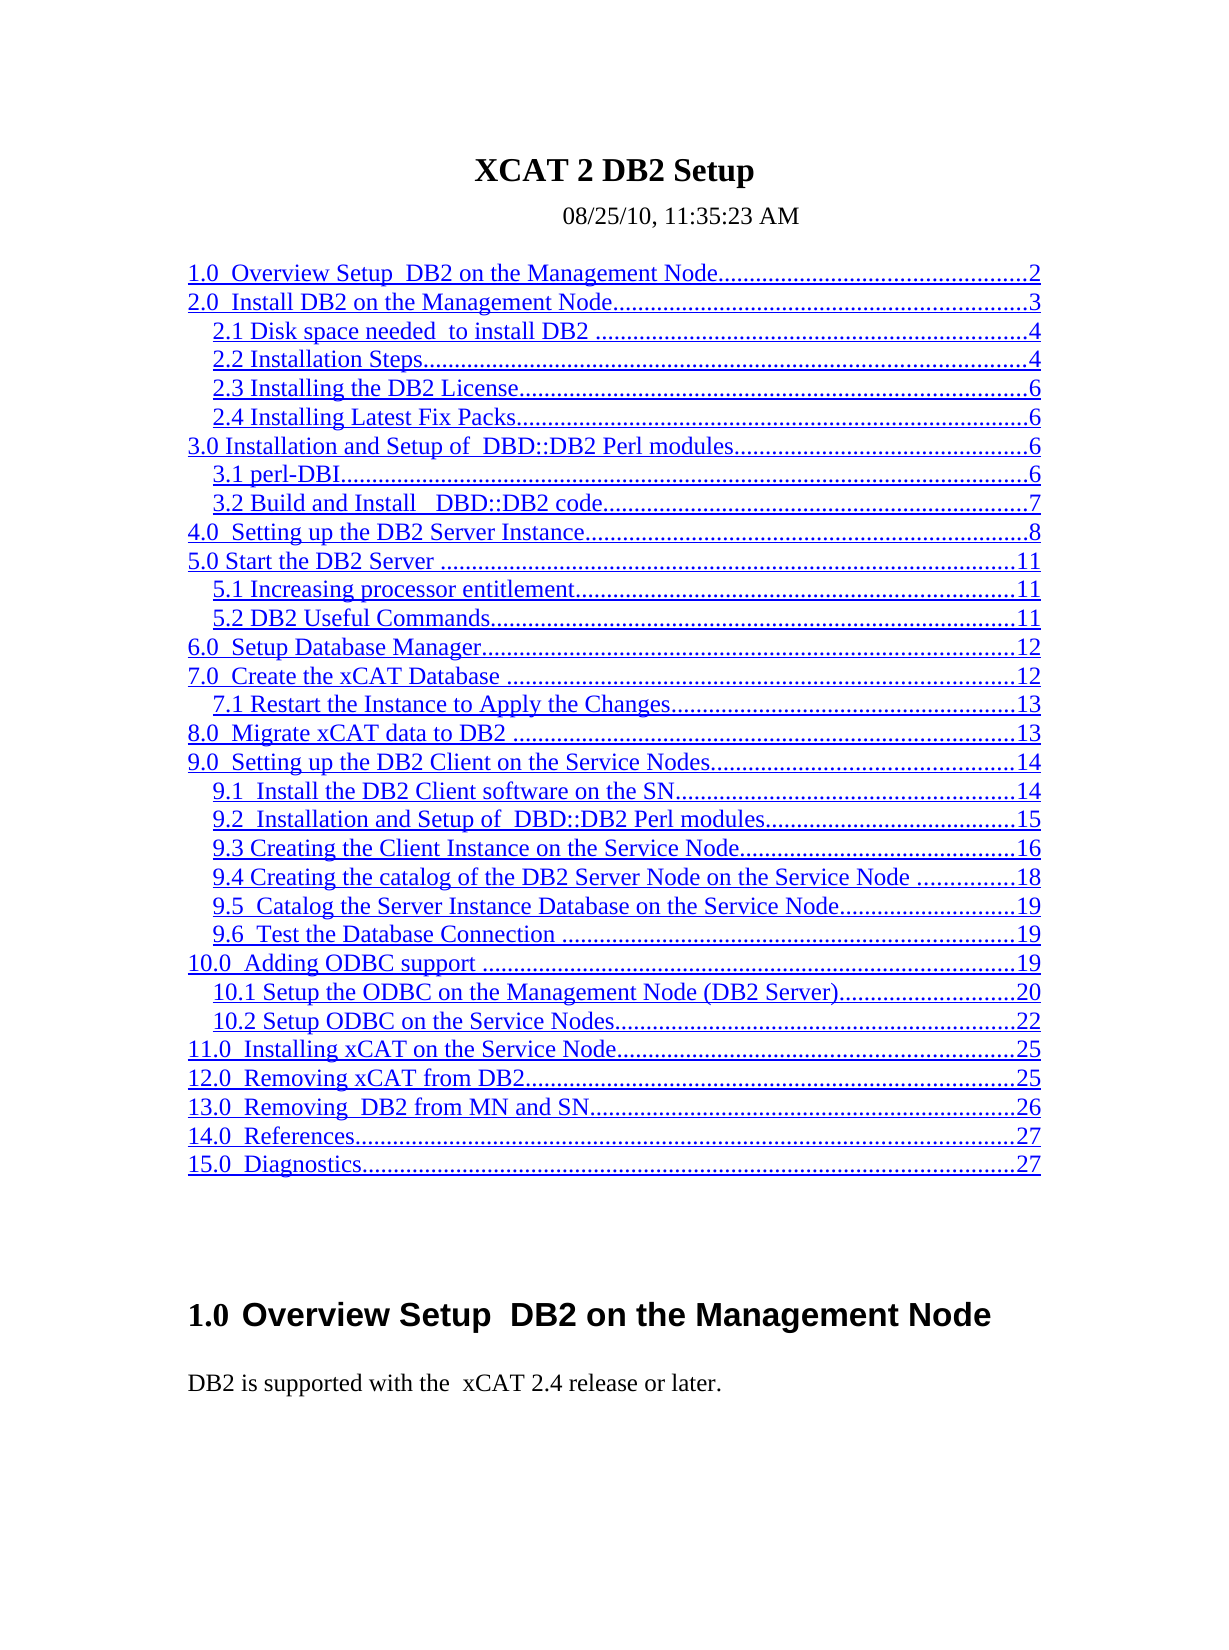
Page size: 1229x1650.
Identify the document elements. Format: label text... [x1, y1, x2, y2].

text 7.0 Create the xCAT Database 12 [187, 661, 1041, 686]
text 2.3 Installing the DB2 License 6 [212, 373, 1041, 398]
text 9.5 Catalog the Server Instance Database on the Service Node 19 [212, 891, 1041, 916]
text XCAT 2 DB2 Setup [187, 150, 1041, 188]
text 13.0 Removing DB2 from MN and SN 26 [187, 1092, 1041, 1117]
text 2.1 Disk space needed to install DB2 4 [212, 316, 1041, 341]
text 3.0 Installation and Setup of DBD::DB2 Perl modules 6 [187, 431, 1041, 456]
text 9.0 Setting up the DB2 Client on the Service Nodes. 14 [187, 747, 1041, 772]
text DB2 is supported with the xCAT 2.4 release or later. [187, 1368, 1041, 1397]
text 15.0 Diagnostics 27 [187, 1149, 1041, 1174]
text 12.0 Removing xCAT from DB2 25 [187, 1063, 1041, 1088]
text 08/25/10, 11:35:23 AM [562, 201, 1041, 229]
text 10.1 Setup the ODBC on the Management Node (DB2 Server) 20 [212, 977, 1041, 1002]
text 10.0 Adding ODBC support 19 [187, 948, 1041, 973]
text 8.0 Migrate xCAT data to DB2 13 [187, 718, 1041, 743]
text 11.0 Installing xCAT on the Service Node 25 [187, 1034, 1041, 1059]
text 6.0 Setup Database Manager 12 [187, 632, 1041, 657]
text 9.3 Creating the Client Instance on the Service Node 16 [212, 833, 1041, 858]
text 1.0 Overview Setup DB2 on the Management Node 2 [187, 258, 1041, 283]
text 2.4 Installing Latest Fix Packs 6 [212, 402, 1041, 427]
text 7.1 Restart the Instance to Apply the Changes 13 [212, 689, 1041, 714]
text 2.2 Installation Steps 4 [212, 344, 1041, 369]
text 4.0 Setting up the DB2 Server Instance 8 [187, 517, 1041, 542]
subtitle Overview Setup DB2 on the Management Node [187, 1295, 1041, 1333]
text 9.6 Test the Database Connection 19 [212, 919, 1041, 944]
text 2.0 Install DB2 on the Management Node 3 [187, 287, 1041, 312]
text 9.1 Install the DB2 Client software on the SN 14 [212, 776, 1041, 801]
text 9.2 Installation and Setup of DBD::DB2 Perl modules 15 [212, 804, 1041, 829]
text 3.2 Build and Install DBD::DB2 code 7 [212, 488, 1041, 513]
text 5.1 Increasing processor entitlement 11 [212, 574, 1041, 599]
text 9.4 Creating the catalog of the DB2 Server Node on the Service Node 18 [212, 862, 1041, 887]
text 5.0 Start the DB2 Server 11 [187, 546, 1041, 571]
text 14.0 References 27 [187, 1121, 1041, 1146]
text 10.2 Setup ODBC on the Service Nodes 22 [212, 1006, 1041, 1031]
text 5.2 DB2 Useful Commands 11 [212, 603, 1041, 628]
text 3.1 perl-DBI 6 [212, 459, 1041, 484]
